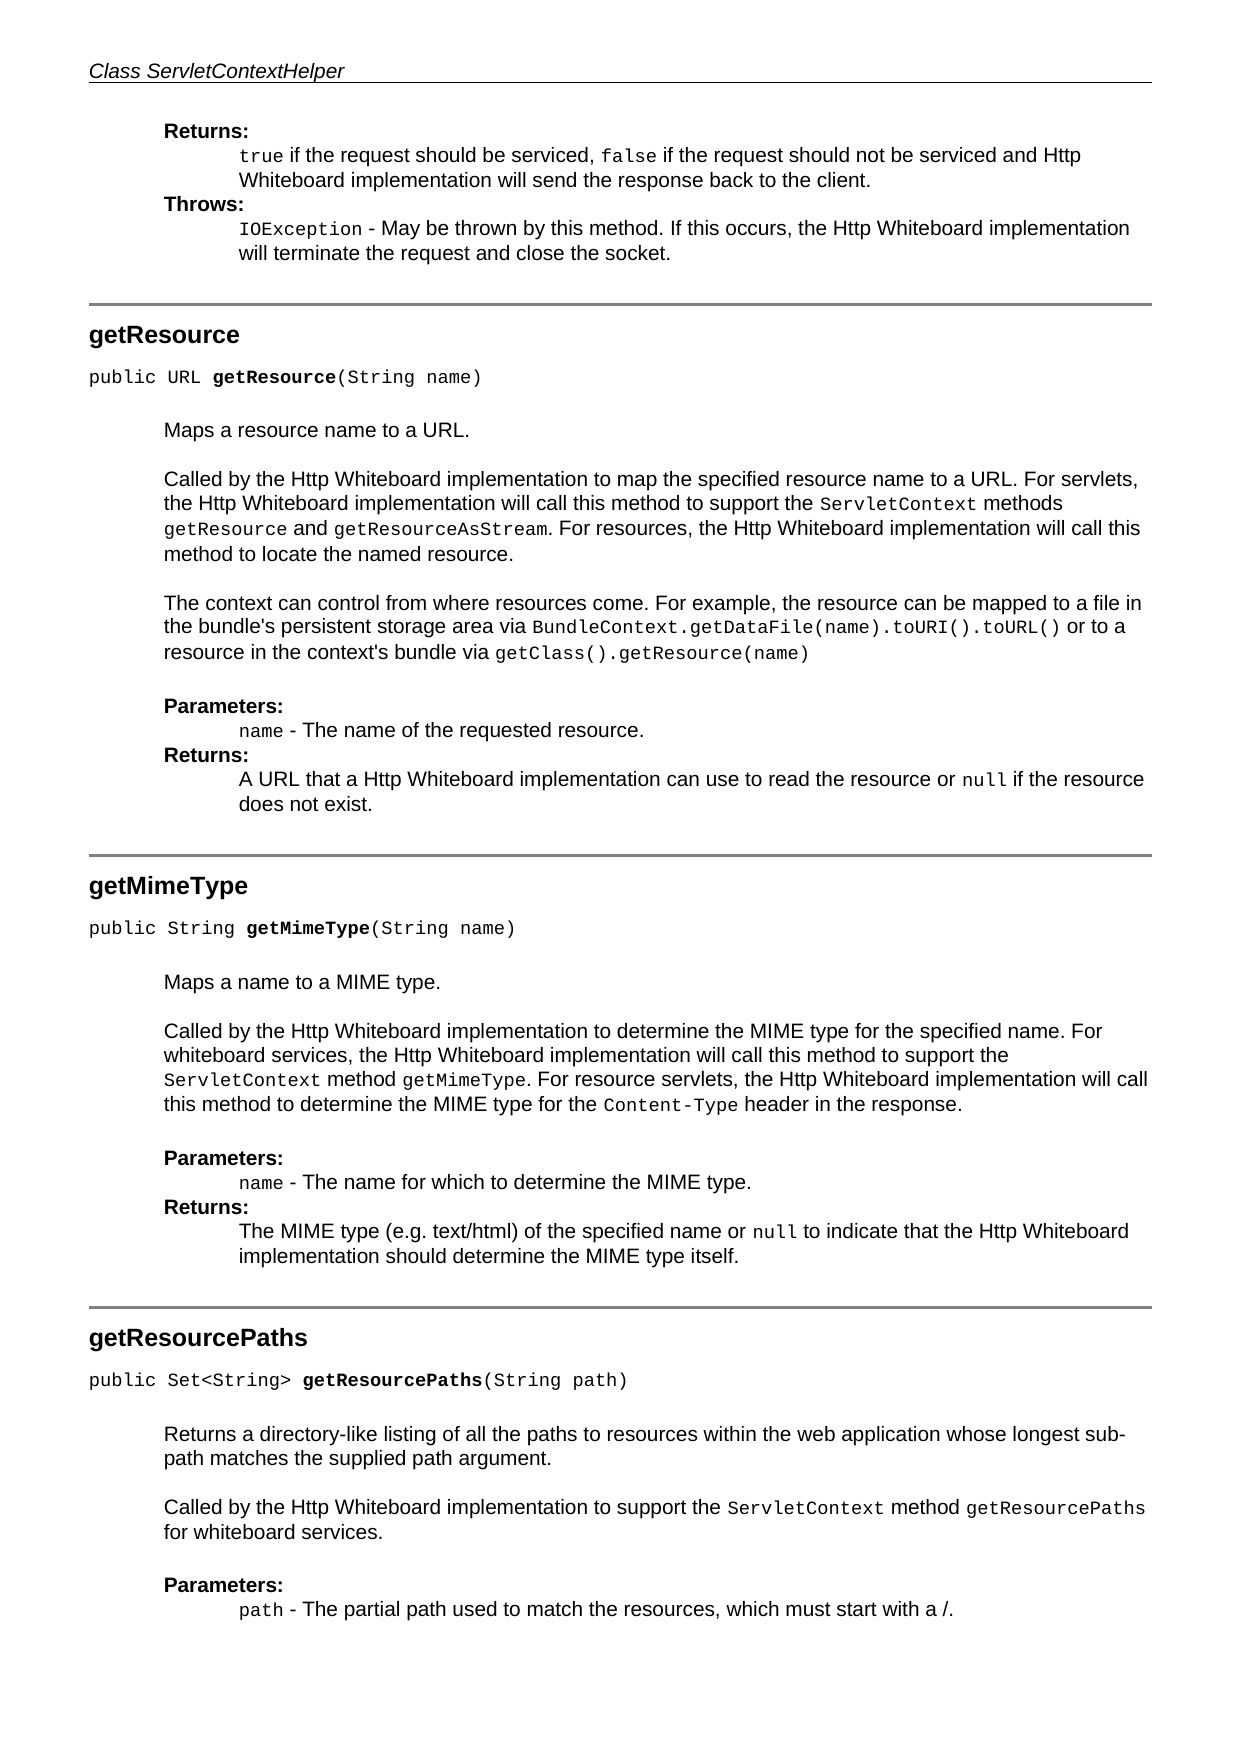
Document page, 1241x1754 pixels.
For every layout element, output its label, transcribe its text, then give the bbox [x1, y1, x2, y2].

text Called by the Http Whiteboard implementation to map the specified resource name to a URL. For servlets, the Http Whiteboard implementation will call this method to support the ServletContext methods getResource and getResourceAsStream. For resources, the Http Whiteboard implementation will call this method to locate the named resource. [163, 467, 1152, 565]
text public Set<String> getResourcePaths(String path) [88, 1371, 1152, 1392]
text Throws: [163, 192, 1152, 216]
text public String getMimeType(String name) [88, 919, 1152, 940]
text Maps a resource name to a URL. [163, 418, 1152, 442]
text public URL getResource(String name) [88, 368, 1152, 389]
text Returns: [163, 743, 1152, 767]
text Returns: [163, 118, 1152, 142]
text Returns a directory-like listing of all the paths to resources within the web application whose longest sub-path matches the supplied path argument. [163, 1422, 1152, 1469]
text Parameters: [163, 1573, 1152, 1597]
text name - The name of the requested resource. [238, 718, 1152, 743]
text The MIME type (e.g. text/html) of the specified name or null to indicate that the Http Whiteboard implementation should determine the MIME type itself. [238, 1219, 1152, 1268]
text The context can control from where resources come. For example, the resource can be mapped to a file in the bundle's persistent storage area via BundleContext.getDataFile(name).toURI().toURL() or to a resource in the context's bundle via getClass().getResource(name) [163, 590, 1152, 665]
text Parameters: [163, 1146, 1152, 1170]
text path - The partial path used to match the resources, which must start with a /. [238, 1597, 1152, 1622]
text Maps a name to a MIME type. [163, 969, 1152, 993]
text Called by the Http Whiteboard implementation to determine the MIME type for the specified name. For whiteboard services, the Http Whiteboard implementation will call this method to support the ServletContext method getMimeType. For resource servlets, the Http Whiteboard implementation will call this method to determine the MIME type for the Content-Type header in the response. [163, 1018, 1152, 1117]
text Parameters: [163, 694, 1152, 718]
text Returns: [163, 1195, 1152, 1219]
text IOException - May be thrown by this method. If this occurs, the Http Whiteboard implementation will terminate the request and close the socket. [238, 216, 1152, 265]
text A URL that a Http Whiteboard implementation can use to read the resource or null if the resource does not exist. [238, 767, 1152, 816]
text name - The name for which to determine the MIME type. [238, 1170, 1152, 1195]
text Called by the Http Whiteboard implementation to support the ServletContext method getResourcePaths for whiteboard services. [163, 1494, 1152, 1544]
text true if the request should be serviced, false if the request should not be serviced and Http Whiteboard implementation will send the response back to the client. [238, 142, 1152, 192]
